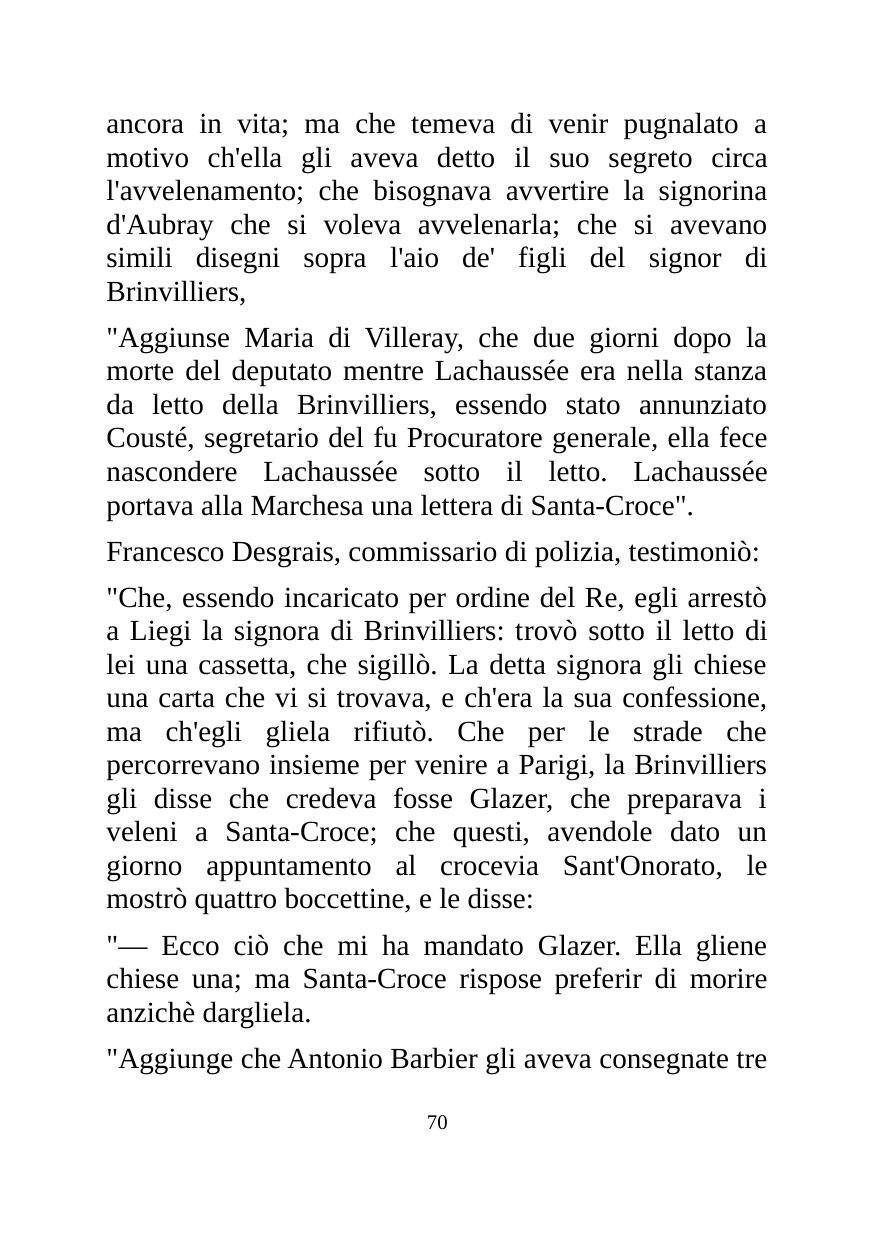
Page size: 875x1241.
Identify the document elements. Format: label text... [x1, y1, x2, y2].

text "Aggiunse Maria di Villeray, che due giorni dopo la morte del deputato mentre Lachaussée era nella stanza da letto della Brinvilliers, essendo stato annunziato Cousté, segretario del fu Procuratore generale, ella fece nascondere Lachaussée sotto il letto. Lachaussée portava alla Marchesa una lettera di Santa-Croce". [106, 320, 768, 521]
text "Aggiunge che Antonio Barbier gli aveva consegnate tre [106, 1041, 768, 1074]
text ancora in vita; ma che temeva di venir pugnalato a motivo ch'ella gli aveva detto il suo segreto circa l'avvelenamento; che bisognava avvertire la signorina d'Aubray che si voleva avvelenarla; che si avevano simili disegni sopra l'aio de' figli del signor di Brinvilliers, [106, 106, 768, 307]
text Francesco Desgrais, commissario di polizia, testimoniò: [106, 534, 768, 567]
text "Che, essendo incaricato per ordine del Re, egli arrestò a Liegi la signora di Brinvilliers: trovò sotto il letto di lei una cassetta, che sigillò. La detta signora gli chiese una carta che vi si trovava, e ch'era la sua confessione, ma ch'egli gliela rifiutò. Che per le strade che percorrevano insieme per venire a Parigi, la Brinvilliers gli disse che credeva fosse Glazer, che preparava i veleni a Santa-Croce; che questi, avendole dato un giorno appuntamento al crocevia Sant'Onorato, le mostrò quattro boccettine, e le disse: [106, 580, 768, 915]
text "— Ecco ciò che mi ha mandato Glazer. Ella gliene chiese una; ma Santa-Croce rispose preferir di morire anzichè dargliela. [106, 928, 768, 1028]
